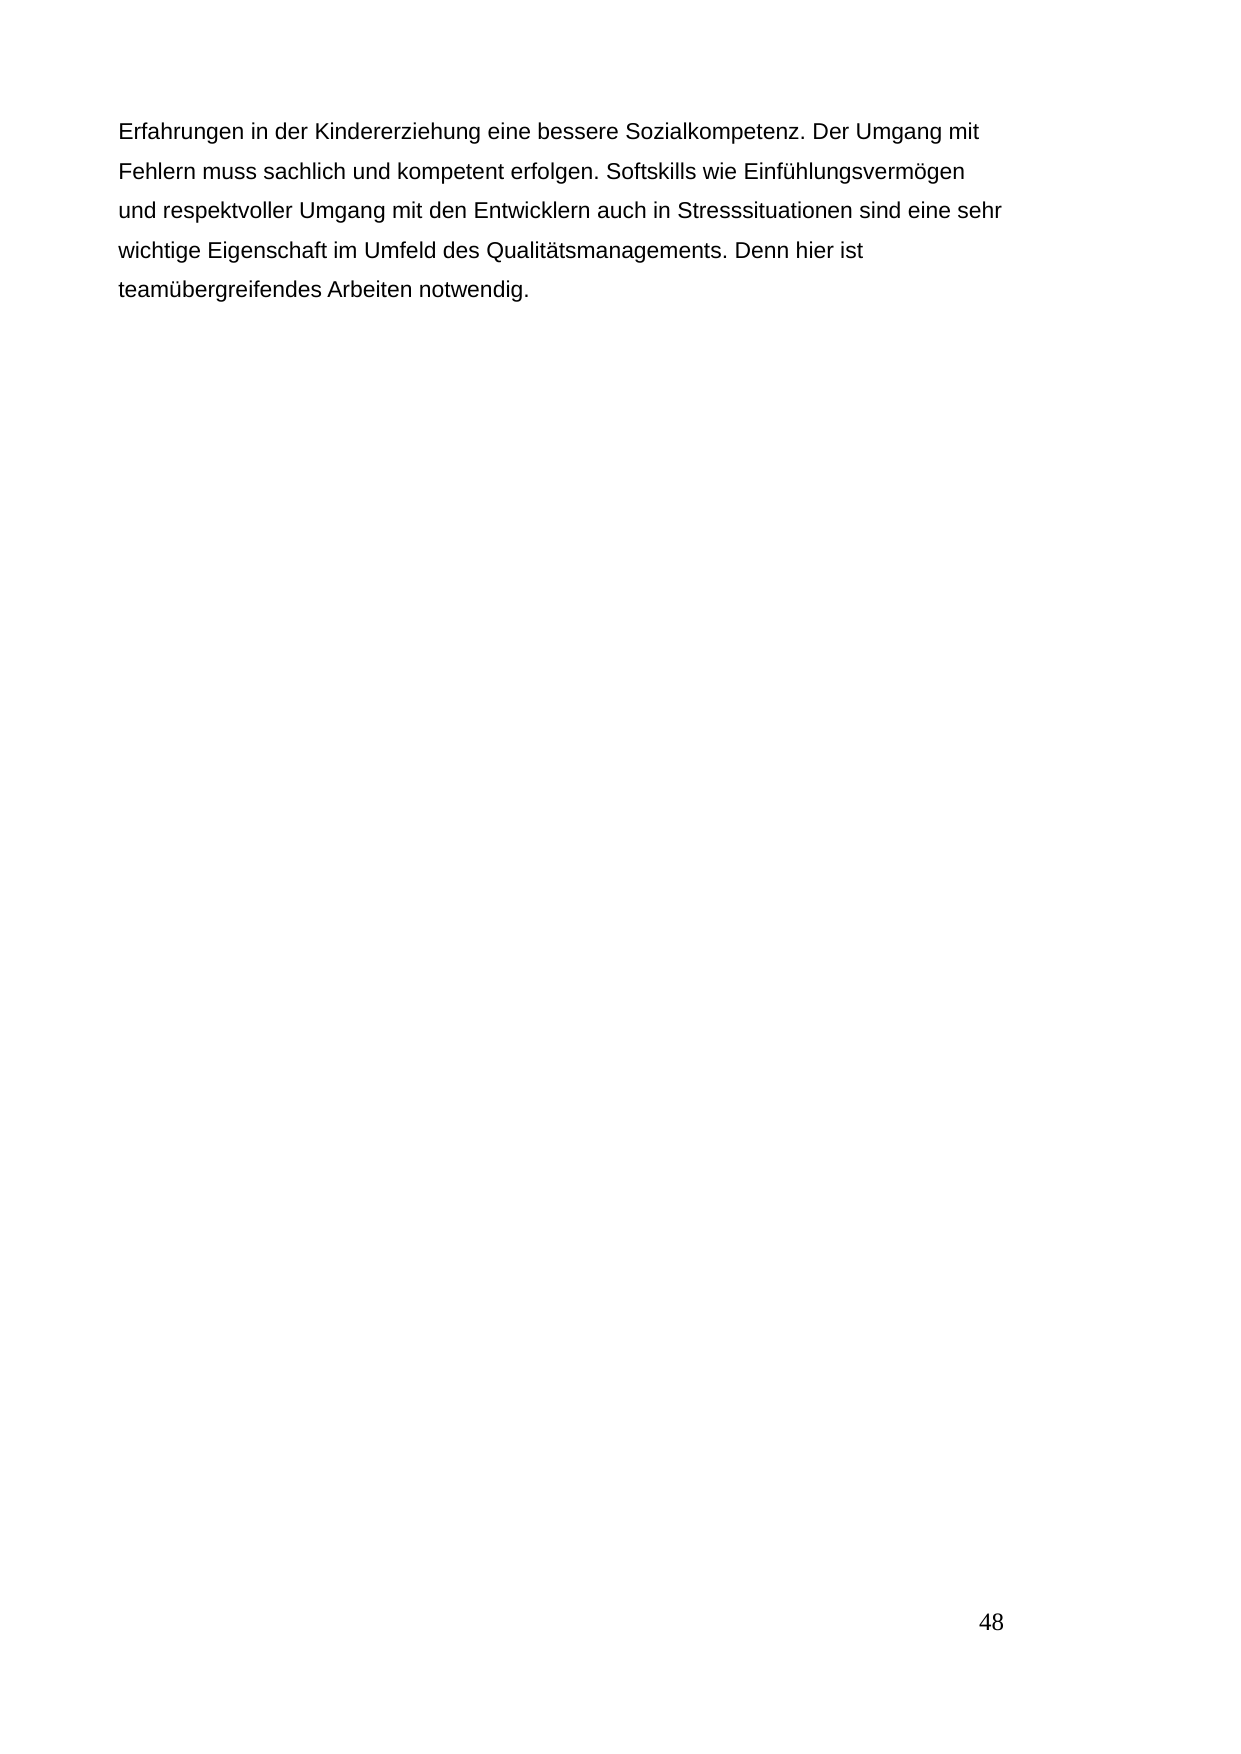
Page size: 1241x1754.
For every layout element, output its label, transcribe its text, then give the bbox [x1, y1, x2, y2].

text Erfahrungen in der Kindererziehung eine bessere Sozialkompetenz. Der Umgang mit Fehlern muss sachlich und kompetent erfolgen. Softskills wie Einfühlungsvermögen und respektvoller Umgang mit den Entwicklern auch in Stresssituationen sind eine sehr wichtige Eigenschaft im Umfeld des Qualitätsmanagements. Denn hier ist teamübergreifendes Arbeiten notwendig. [118, 118, 1004, 302]
